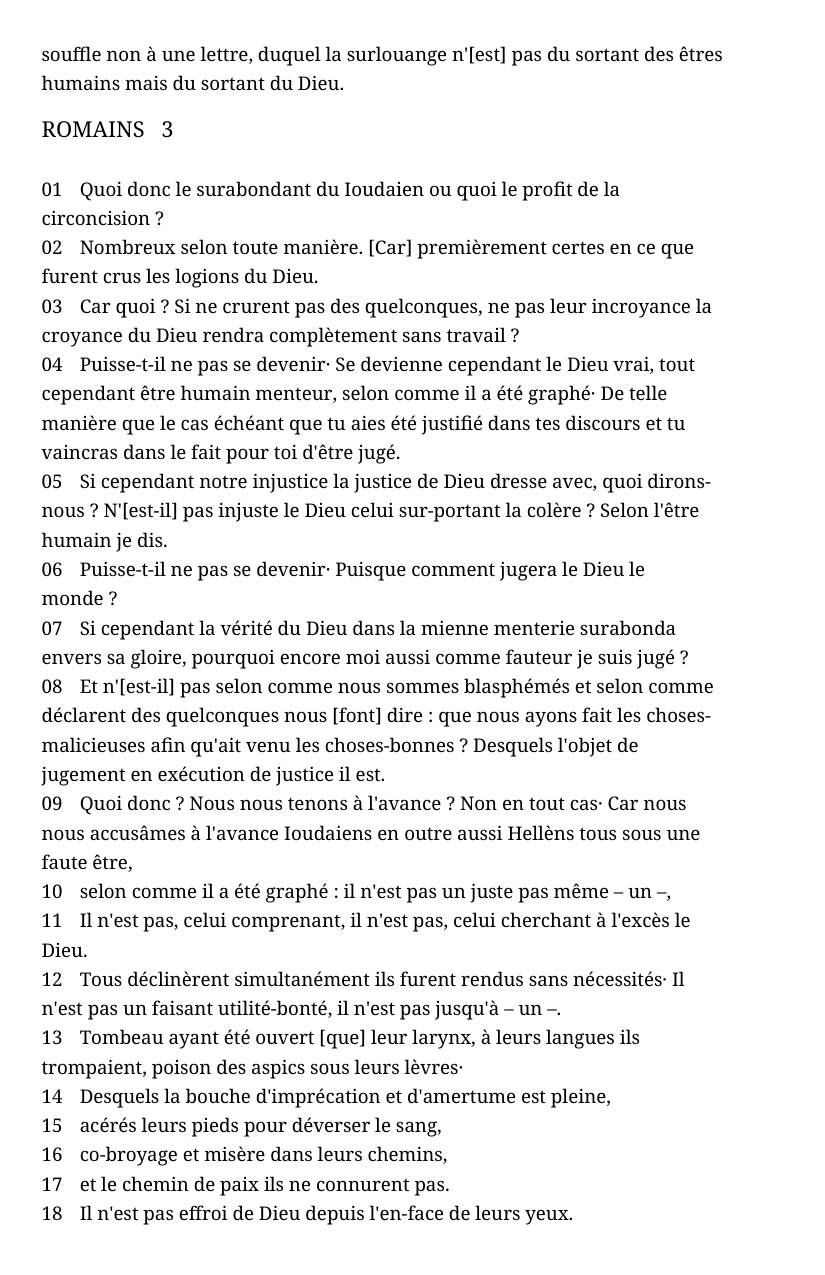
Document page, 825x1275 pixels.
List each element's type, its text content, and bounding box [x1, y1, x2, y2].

text 01 Quoi donc le surabondant du Ioudaien ou quoi le profit de la circoncision ? 02 Nombreux selon toute manière. [Car] premièrement certes en ce que furent crus les logions du Dieu. 03 Car quoi ? Si ne crurent pas des quelconques, ne pas leur incroyance la croyance du Dieu rendra complètement sans travail ? 04 Puisse-t-il ne pas se devenir· Se devienne cependant le Dieu vrai, tout cependant être humain menteur, selon comme il a été graphé· De telle manière que le cas échéant que tu aies été justifié dans tes discours et tu vaincras dans le fait pour toi d'être jugé. 05 Si cependant notre injustice la justice de Dieu dresse avec, quoi dirons-nous ? N'[est-il] pas injuste le Dieu celui sur-portant la colère ? Selon l'être humain je dis. 06 Puisse-t-il ne pas se devenir· Puisque comment jugera le Dieu le monde ? 07 Si cependant la vérité du Dieu dans la mienne menterie surabonda envers sa gloire, pourquoi encore moi aussi comme fauteur je suis jugé ? 08 Et n'[est-il] pas selon comme nous sommes blasphémés et selon comme déclarent des quelconques nous [font] dire : que nous ayons fait les choses-malicieuses afin qu'ait venu les choses-bonnes ? Desquels l'objet de jugement en exécution de justice il est. 09 Quoi donc ? Nous nous tenons à l'avance ? Non en tout cas· Car nous nous accusâmes à l'avance Ioudaiens en outre aussi Hellèns tous sous une faute être, 10 selon comme il a été graphé : il n'est pas un juste pas même – un –, 11 Il n'est pas, celui comprenant, il n'est pas, celui cherchant à l'excès le Dieu. 12 Tous déclinèrent simultanément ils furent rendus sans nécessités· Il n'est pas un faisant utilité-bonté, il n'est pas jusqu'à – un –. 13 Tombeau ayant été ouvert [que] leur larynx, à leurs langues ils trompaient, poison des aspics sous leurs lèvres· 14 Desquels la bouche d'imprécation et d'amertume est pleine, 15 acérés leurs pieds pour déverser le sang, 16 co-broyage et misère dans leurs chemins, 17 et le chemin de paix ils ne connurent pas. 18 Il n'est pas effroi de Dieu depuis l'en-face de leurs yeux. [41, 149, 724, 1226]
text souffle non à une lettre, duquel la surlouange n'[est] pas du sortant des êtres humains mais du sortant du Dieu. [41, 41, 724, 96]
text ROMAINS 3 [41, 114, 724, 144]
